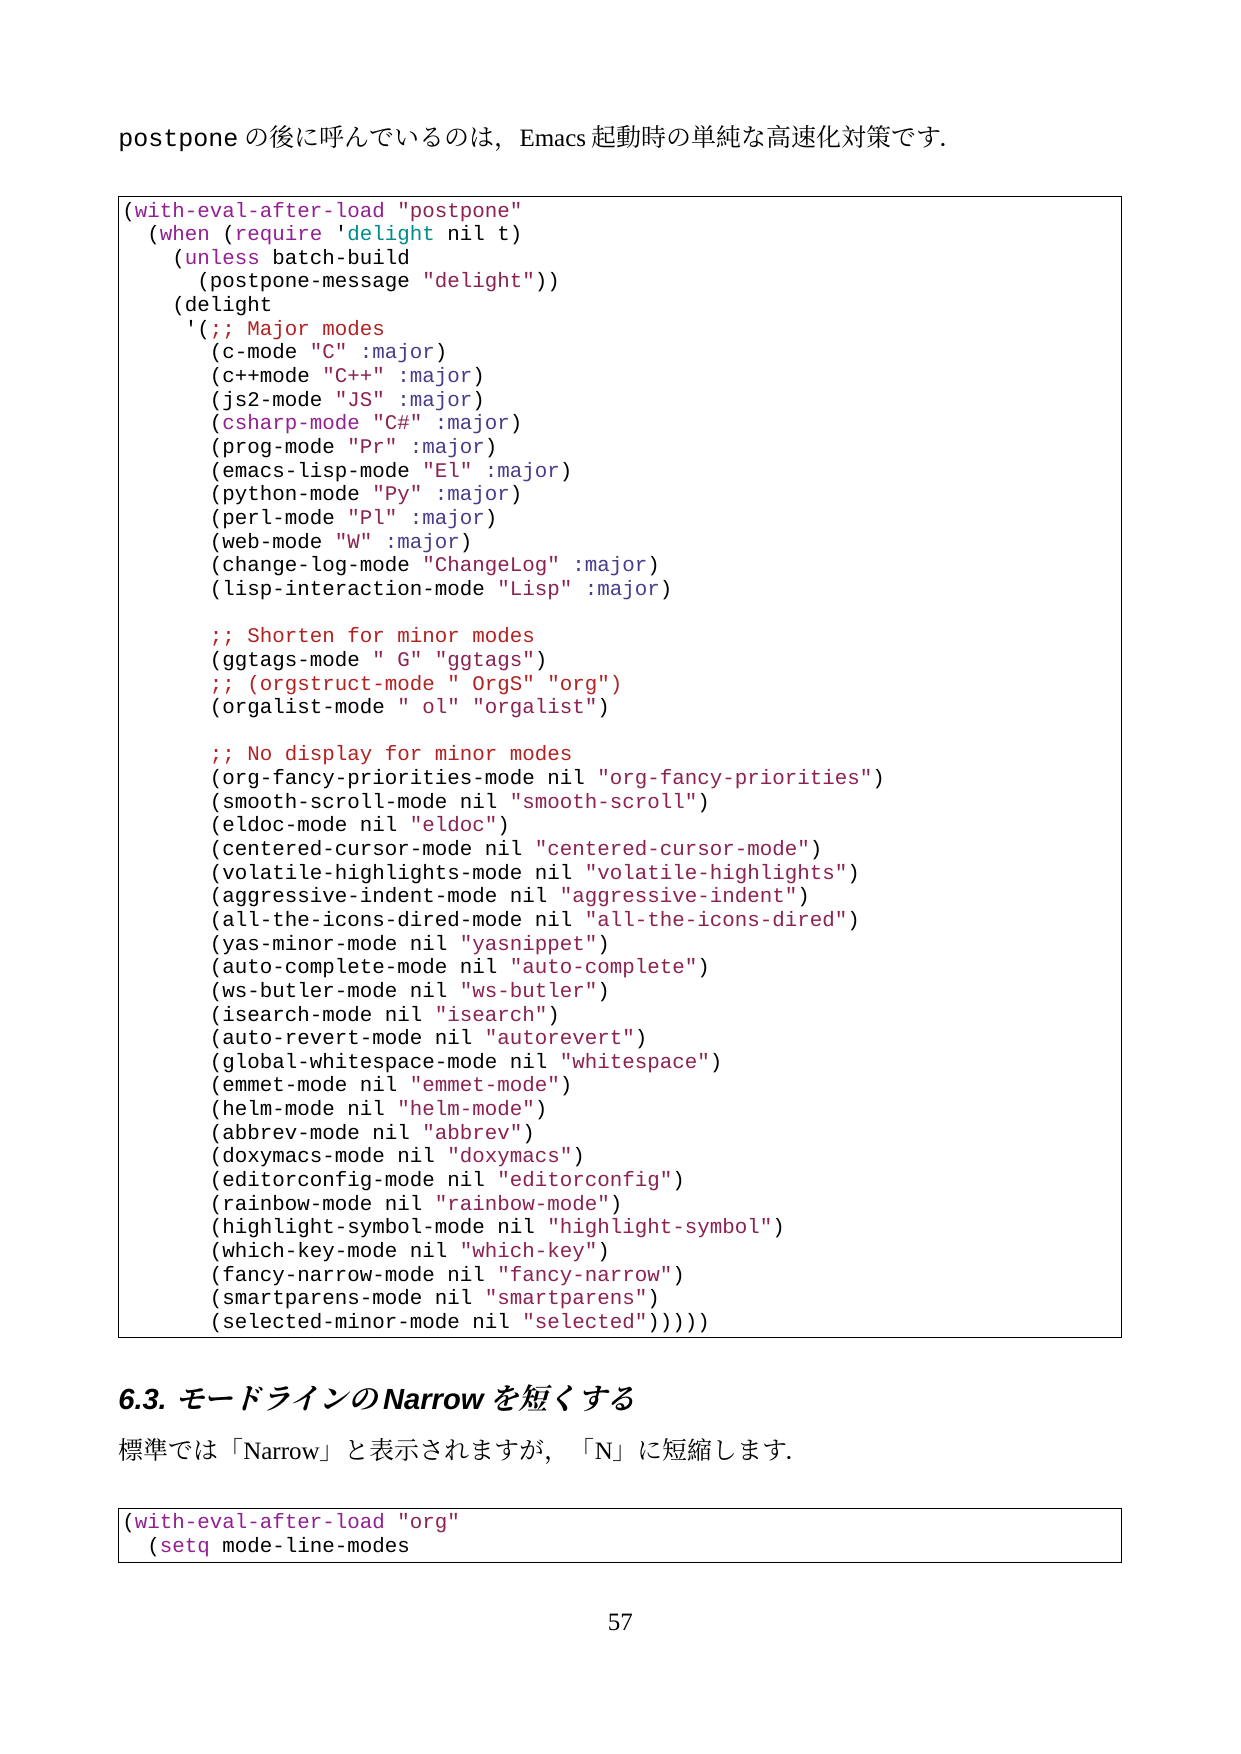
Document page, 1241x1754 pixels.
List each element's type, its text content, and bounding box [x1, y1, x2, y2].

text (postpone-message "delight")) [119, 267, 1121, 290]
text (with-eval-after-load "postpone" [119, 197, 1121, 219]
text (yas-minor-mode nil "yasnippet") [119, 929, 1121, 952]
text (doxymacs-mode nil "doxymacs") [119, 1141, 1121, 1165]
subtitle モードラインのNarrowを短くする [118, 1376, 1122, 1418]
text (all-the-icons-dired-mode nil "all-the-icons-dired") [119, 905, 1121, 929]
text ;; (orgstruct-mode " OrgS" "org") [119, 668, 1121, 692]
text (centered-cursor-mode nil "centered-cursor-mode") [119, 834, 1121, 858]
text (aggressive-indent-mode nil "aggressive-indent") [119, 881, 1121, 905]
text (smartparens-mode nil "smartparens") [119, 1283, 1121, 1307]
text 標準では「Narrow」と表示されますが，「N」に短縮します． [118, 1430, 1122, 1495]
text (ggtags-mode " G" "ggtags") [119, 645, 1121, 668]
text (rainbow-mode nil "rainbow-mode") [119, 1189, 1121, 1212]
text (web-mode "W" :major) [119, 527, 1121, 550]
text (setq mode-line-modes [119, 1531, 1121, 1562]
text (highlight-symbol-mode nil "highlight-symbol") [119, 1212, 1121, 1236]
text postpone の後に呼んでいるのは，Emacs起動時の単純な高速化対策です． [118, 118, 1122, 183]
text (prog-mode "Pr" :major) [119, 432, 1121, 456]
text (perl-mode "Pl" :major) [119, 503, 1121, 527]
text (change-log-mode "ChangeLog" :major) [119, 550, 1121, 574]
text ;; No display for minor modes [119, 739, 1121, 763]
text (selected-minor-mode nil "selected"))))) [119, 1307, 1121, 1337]
text (unless batch-build [119, 243, 1121, 267]
text (org-fancy-priorities-mode nil "org-fancy-priorities") [119, 763, 1121, 787]
text (auto-revert-mode nil "autorevert") [119, 1023, 1121, 1047]
text (emacs-lisp-mode "El" :major) [119, 456, 1121, 479]
text (emmet-mode nil "emmet-mode") [119, 1071, 1121, 1094]
text (lisp-interaction-mode "Lisp" :major) [119, 574, 1121, 598]
text (when (require 'delight nil t) [119, 219, 1121, 243]
text (c-mode "C" :major) [119, 337, 1121, 361]
text (which-key-mode nil "which-key") [119, 1236, 1121, 1260]
text (csharp-mode "C#" :major) [119, 408, 1121, 432]
text (auto-complete-mode nil "auto-complete") [119, 952, 1121, 976]
text ;; Shorten for minor modes [119, 621, 1121, 645]
text (editorconfig-mode nil "editorconfig") [119, 1165, 1121, 1189]
text (isearch-mode nil "isearch") [119, 999, 1121, 1023]
text (delight [119, 290, 1121, 314]
text (global-whitespace-mode nil "whitespace") [119, 1047, 1121, 1071]
text (eldoc-mode nil "eldoc") [119, 810, 1121, 834]
text '(;; Major modes [119, 314, 1121, 337]
text (smooth-scroll-mode nil "smooth-scroll") [119, 787, 1121, 810]
text (python-mode "Py" :major) [119, 479, 1121, 503]
text (helm-mode nil "helm-mode") [119, 1094, 1121, 1118]
text (js2-mode "JS" :major) [119, 385, 1121, 408]
text (orgalist-mode " ol" "orgalist") [119, 692, 1121, 716]
text (ws-butler-mode nil "ws-butler") [119, 976, 1121, 999]
text (c++mode "C++" :major) [119, 361, 1121, 385]
text (fancy-narrow-mode nil "fancy-narrow") [119, 1260, 1121, 1283]
text (abbrev-mode nil "abbrev") [119, 1118, 1121, 1141]
text (with-eval-after-load "org" [119, 1509, 1121, 1531]
text (volatile-highlights-mode nil "volatile-highlights") [119, 858, 1121, 881]
